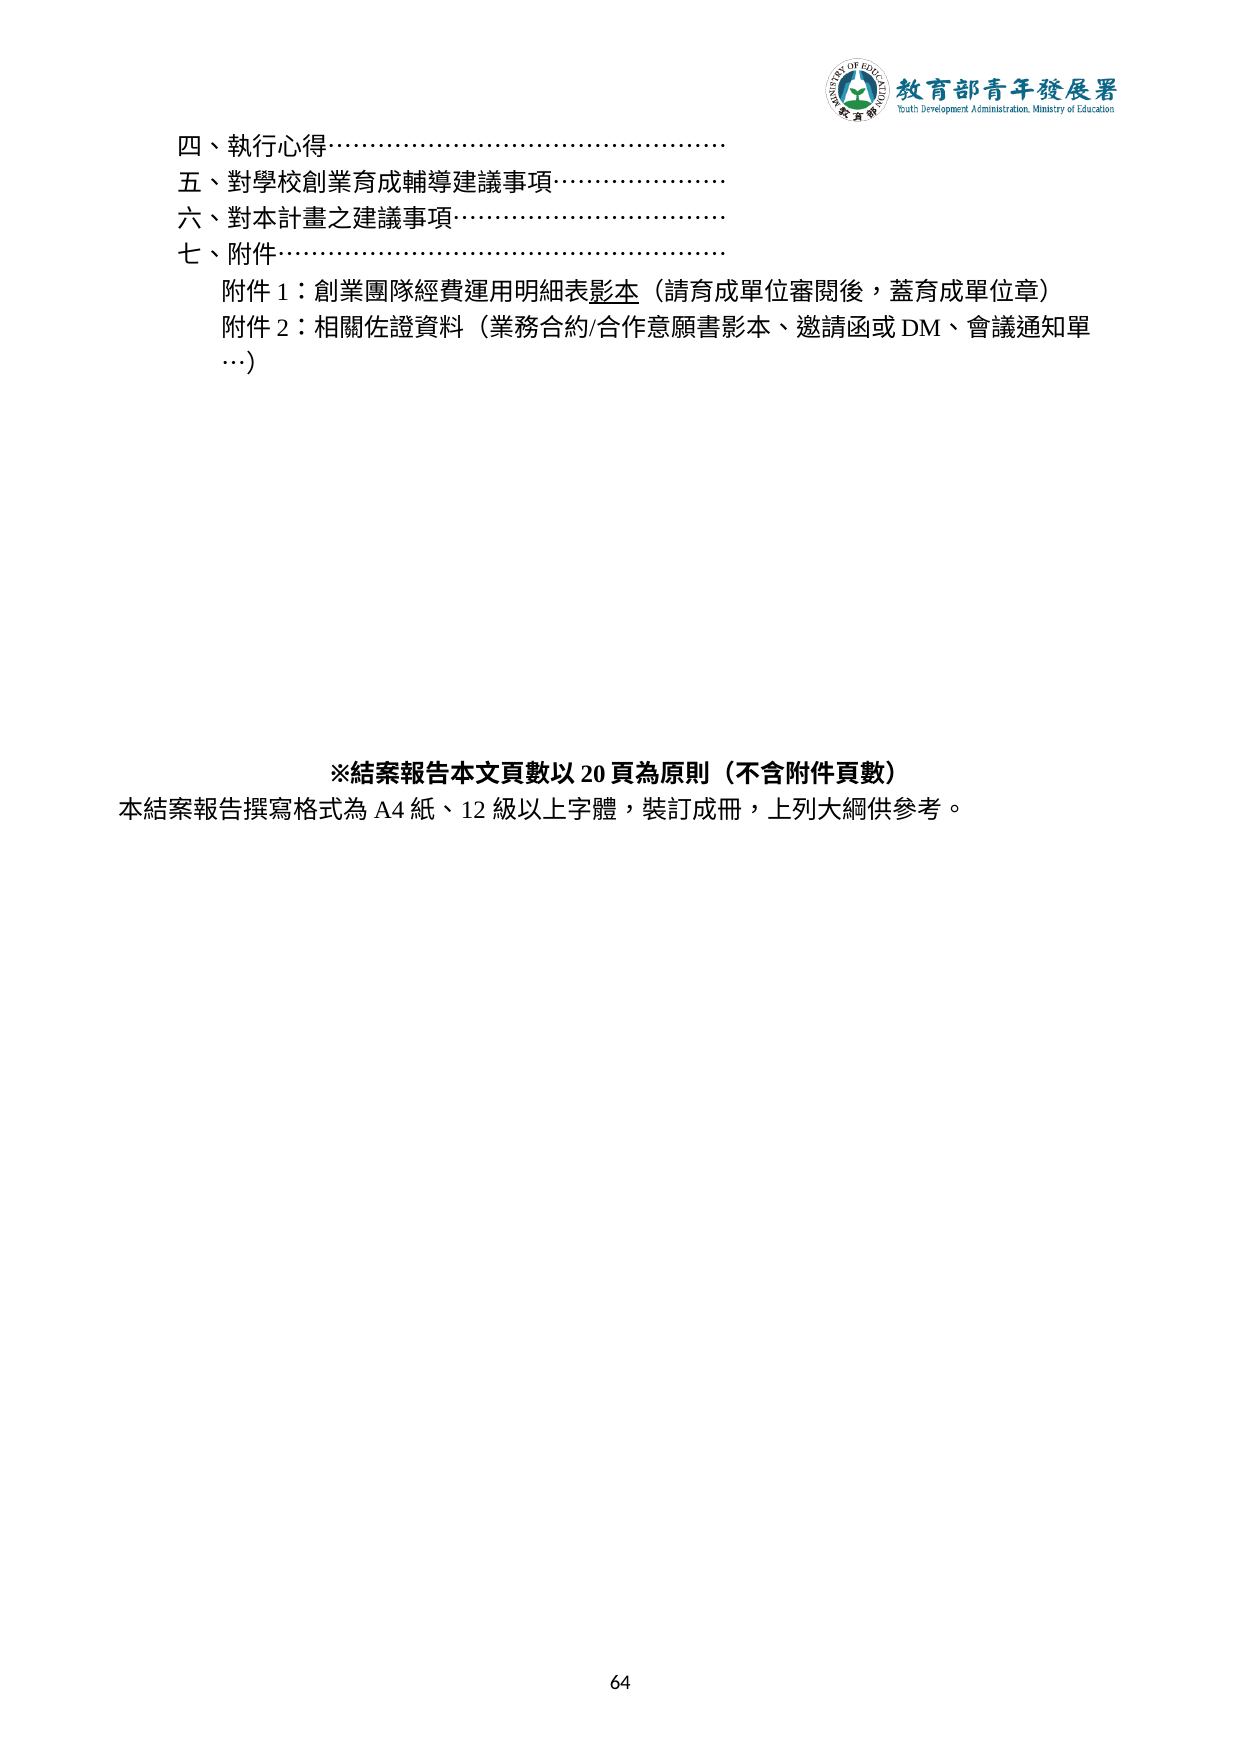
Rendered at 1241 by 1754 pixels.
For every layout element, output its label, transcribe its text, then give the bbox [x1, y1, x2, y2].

text 附件2：相關佐證資料（業務合約/合作意願書影本、邀請函或DM、會議通知單…） [221, 307, 1122, 380]
text 四、執行心得………………………………………… [177, 126, 1122, 162]
text 五、對學校創業育成輔導建議事項………………… [177, 162, 1122, 198]
text 本結案報告撰寫格式為 A4 紙、12 級以上字體，裝訂成冊，上列大綱供參考。 [118, 790, 1122, 826]
text 六、對本計畫之建議事項…………………………… [177, 198, 1122, 235]
text 附件1：創業團隊經費運用明細表影本（請育成單位審閱後，蓋育成單位章） [221, 271, 1122, 307]
text 七、附件……………………………………………… [177, 235, 1122, 271]
text ※結案報告本文頁數以20頁為原則（不含附件頁數） [118, 753, 1122, 790]
picture [818, 53, 1123, 126]
